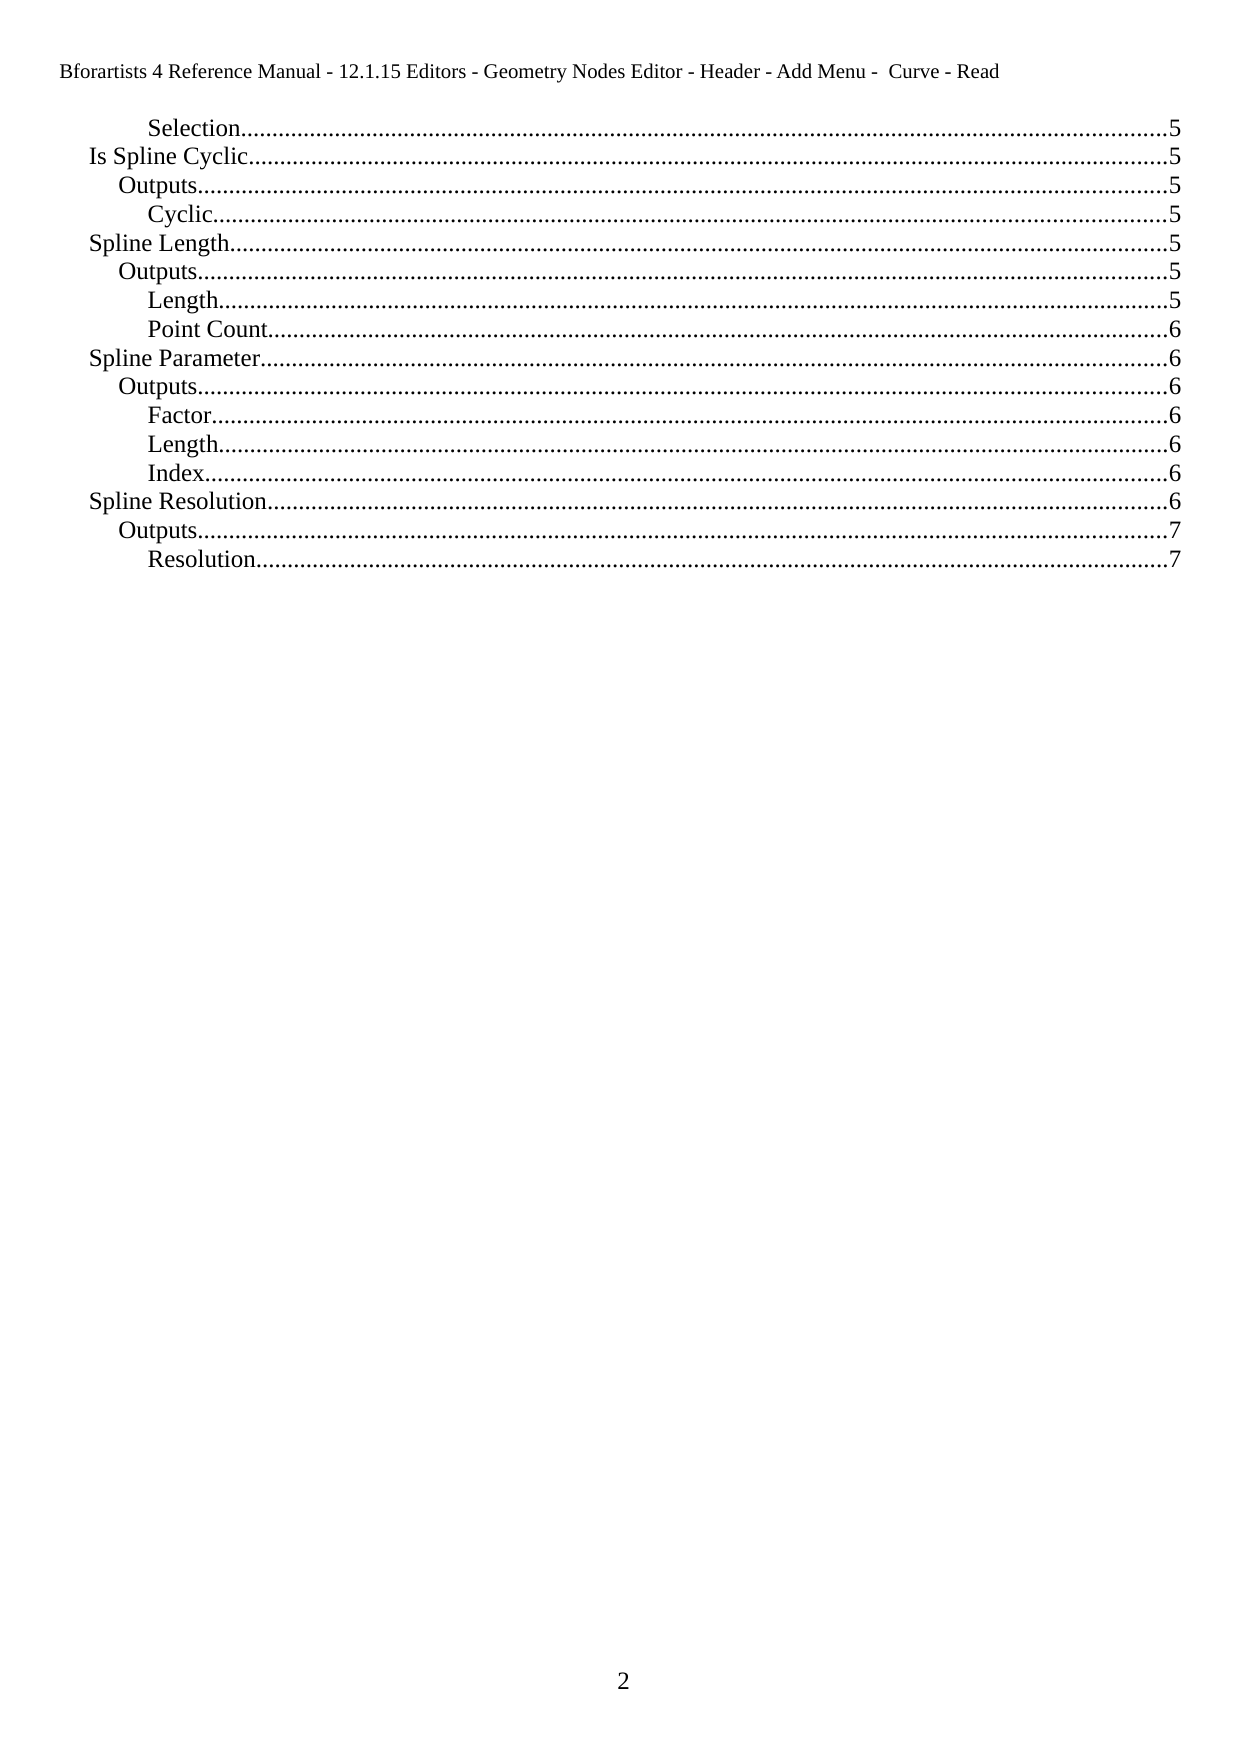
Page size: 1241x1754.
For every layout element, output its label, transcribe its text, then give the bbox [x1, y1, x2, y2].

text Length 5 [147, 285, 1181, 314]
text Outputs 7 [118, 515, 1181, 544]
text Spline Resolution 6 [88, 486, 1181, 515]
text Point Count 6 [147, 314, 1181, 343]
text Length 6 [147, 429, 1181, 458]
text Outputs 5 [118, 256, 1181, 285]
text Factor 6 [147, 400, 1181, 429]
text Outputs 5 [118, 170, 1181, 199]
text Spline Parameter 6 [88, 343, 1181, 371]
text Is Spline Cyclic 5 [88, 141, 1181, 170]
text Cyclic 5 [147, 199, 1181, 228]
text Index 6 [147, 458, 1181, 486]
text Selection 5 [147, 113, 1181, 141]
text Spline Length 5 [88, 228, 1181, 256]
text Outputs 6 [118, 371, 1181, 400]
text Resolution 7 [147, 544, 1181, 573]
